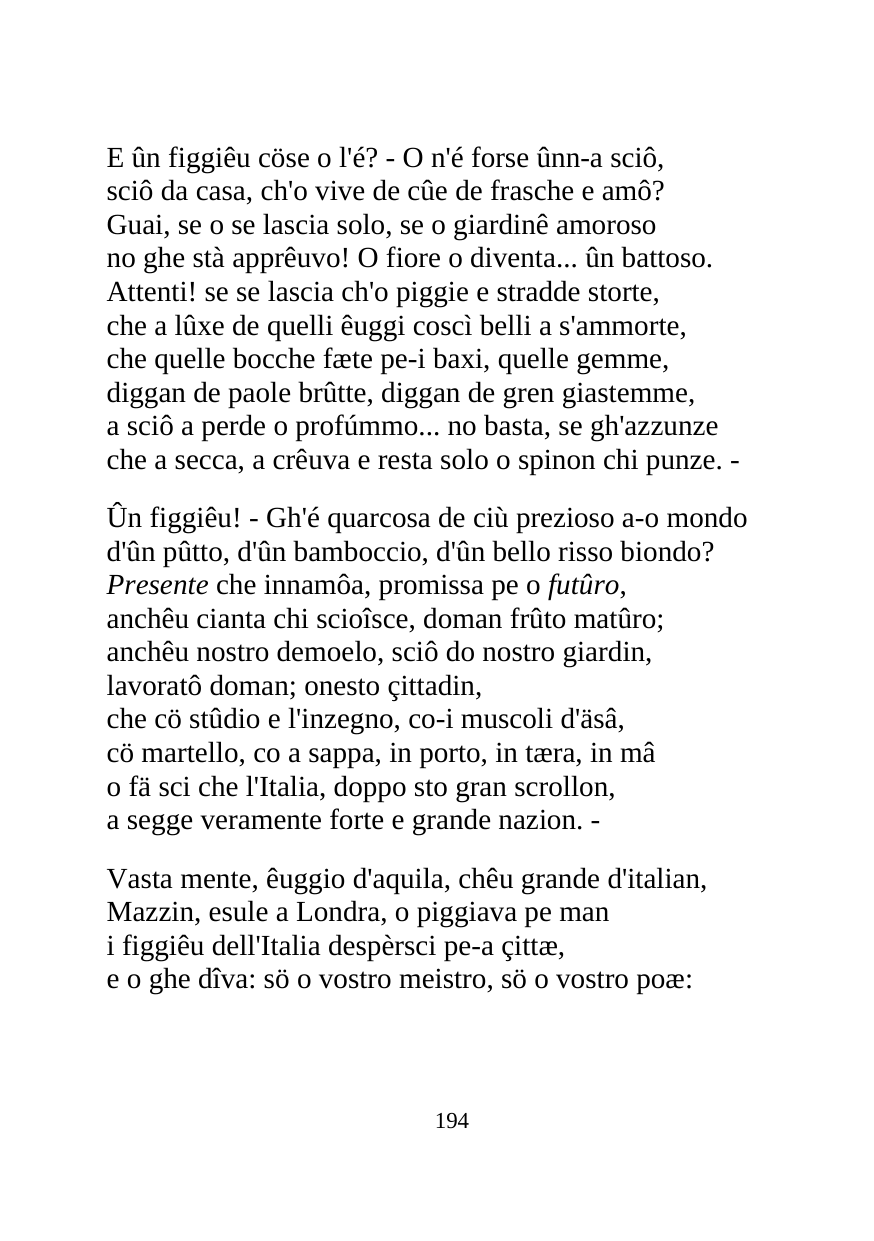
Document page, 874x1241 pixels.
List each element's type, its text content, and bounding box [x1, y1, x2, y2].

text Ûn figgiêu! - Gh'é quarcosa de ciù prezioso a-o mondo d'ûn pûtto, d'ûn bamboccio, d'ûn bello risso biondo? Presente che innamôa, promissa pe o futûro, anchêu cianta chi scioîsce, doman frûto matûro; anchêu nostro demoelo, sciô do nostro giardin, lavoratô doman; onesto çittadin, che cö stûdio e l'inzegno, co-i muscoli d'äsâ, cö martello, co a sappa, in porto, in tæra, in mâ o fä sci che l'Italia, doppo sto gran scrollon, a segge veramente forte e grande nazion. - [106, 500, 768, 836]
text Vasta mente, êuggio d'aquila, chêu grande d'italian, Mazzin, esule a Londra, o piggiava pe man i figgiêu dell'Italia despèrsci pe-a çittæ, e o ghe dîva: sö o vostro meistro, sö o vostro poæ: [106, 861, 768, 995]
text E ûn figgiêu cöse o l'é? - O n'é forse ûnn-a sciô, sciô da casa, ch'o vive de cûe de frasche e amô? Guai, se o se lascia solo, se o giardinê amoroso no ghe stà apprêuvo! O fiore o diventa... ûn battoso. Attenti! se se lascia ch'o piggie e stradde storte, che a lûxe de quelli êuggi coscì belli a s'ammorte, che quelle bocche fæte pe-i baxi, quelle gemme, diggan de paole brûtte, diggan de gren giastemme, a sciô a perde o profúmmo... no basta, se gh'azzunze che a secca, a crêuva e resta solo o spinon chi punze. - [106, 140, 768, 475]
